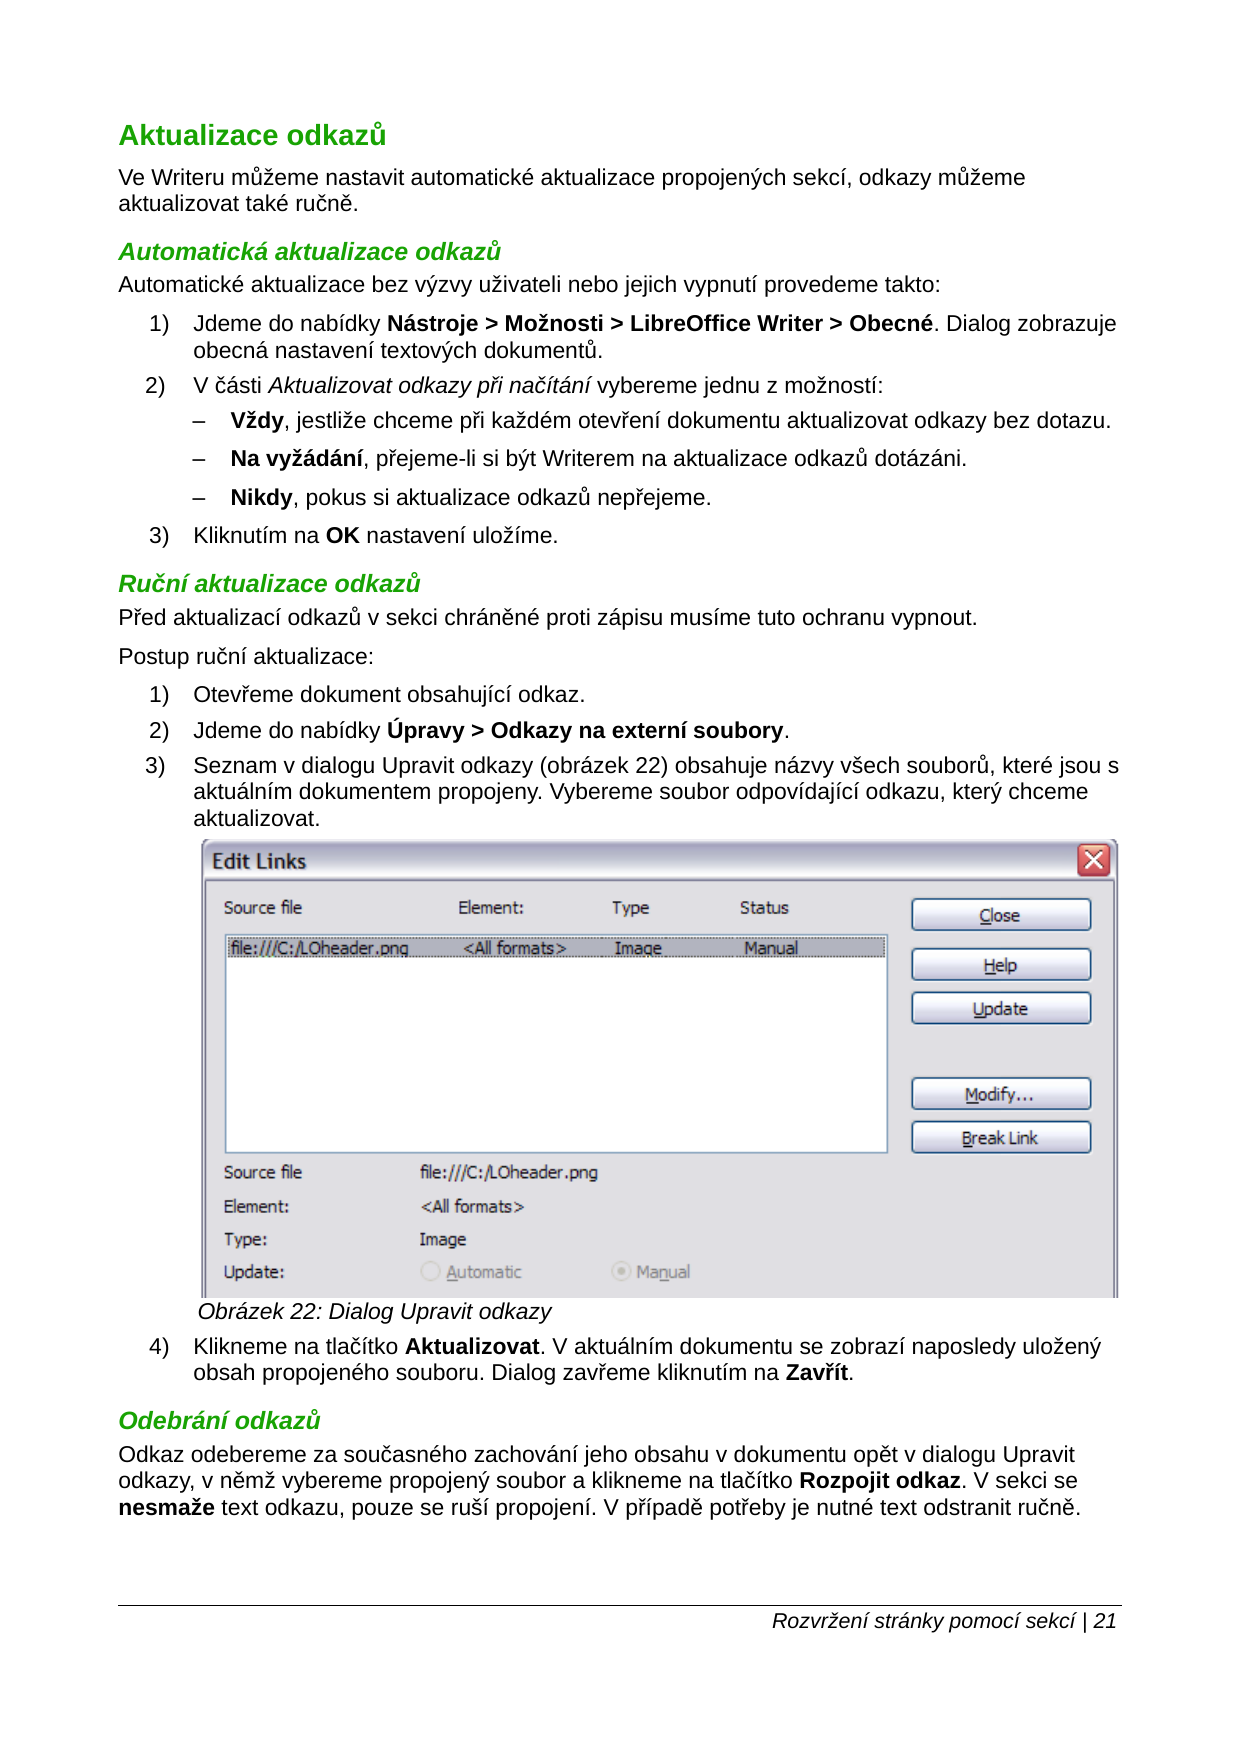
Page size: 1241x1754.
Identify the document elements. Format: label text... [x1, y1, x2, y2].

list V části Aktualizovat odkazy při načítání vybereme jednu z možností: [165, 372, 1122, 398]
list Otevřeme dokument obsahující odkaz. [169, 681, 1122, 708]
subtitle Odebrání odkazů [118, 1406, 1122, 1435]
text Ve Writeru můžeme nastavit automatické aktualizace propojených sekcí, odkazy můžeme aktualizovat také ručně. [118, 163, 1122, 216]
list Na vyžádání, přejeme-li si být Writerem na aktualizace odkazů dotázáni. [192, 445, 1122, 472]
list Postup ruční aktualizace: [118, 643, 1122, 669]
list Jdeme do nabídky Nástroje > Možnosti > LibreOffice Writer > Obecné. Dialog zobrazuje obecná nastavení textových dokumentů. [169, 310, 1122, 363]
picture [197, 839, 1123, 1298]
text Odkaz odebereme za současného zachování jeho obsahu v dokumentu opět v dialogu Upravit odkazy, v němž vybereme propojený soubor a klikneme na tlačítko Rozpojit odkaz. V sekci se nesmaže text odkazu, pouze se ruší propojení. V případě potřeby je nutné text odstranit ručně. [118, 1441, 1122, 1520]
list Vždy, jestliže chceme při každém otevření dokumentu aktualizovat odkazy bez dotazu. [192, 407, 1122, 433]
text Obrázek 22: Dialog Upravit odkazy [197, 1298, 1122, 1324]
list Klikneme na tlačítko Aktualizovat. V aktuálním dokumentu se zobrazí naposledy uložený obsah propojeného souboru. Dialog zavřeme kliknutím na Zavřít. [169, 1333, 1122, 1386]
subtitle Automatická aktualizace odkazů [118, 237, 1122, 266]
subtitle Ruční aktualizace odkazů [118, 569, 1122, 598]
list Kliknutím na OK nastavení uložíme. [169, 522, 1122, 548]
list Nikdy, pokus si aktualizace odkazů nepřejeme. [192, 484, 1122, 510]
list Před aktualizací odkazů v sekci chráněné proti zápisu musíme tuto ochranu vypnout. [118, 604, 1122, 630]
list Jdeme do nabídky Úpravy > Odkazy na externí soubory. [169, 717, 1122, 743]
list Seznam v dialogu Upravit odkazy (obrázek 22) obsahuje názvy všech souborů, které jsou s aktuálním dokumentem propojeny. Vybereme soubor odpovídající odkazu, který chceme aktualizovat. [165, 752, 1122, 831]
list Automatické aktualizace bez výzvy uživateli nebo jejich vypnutí provedeme takto: [118, 271, 1122, 298]
subtitle Aktualizace odkazů [118, 118, 1122, 152]
